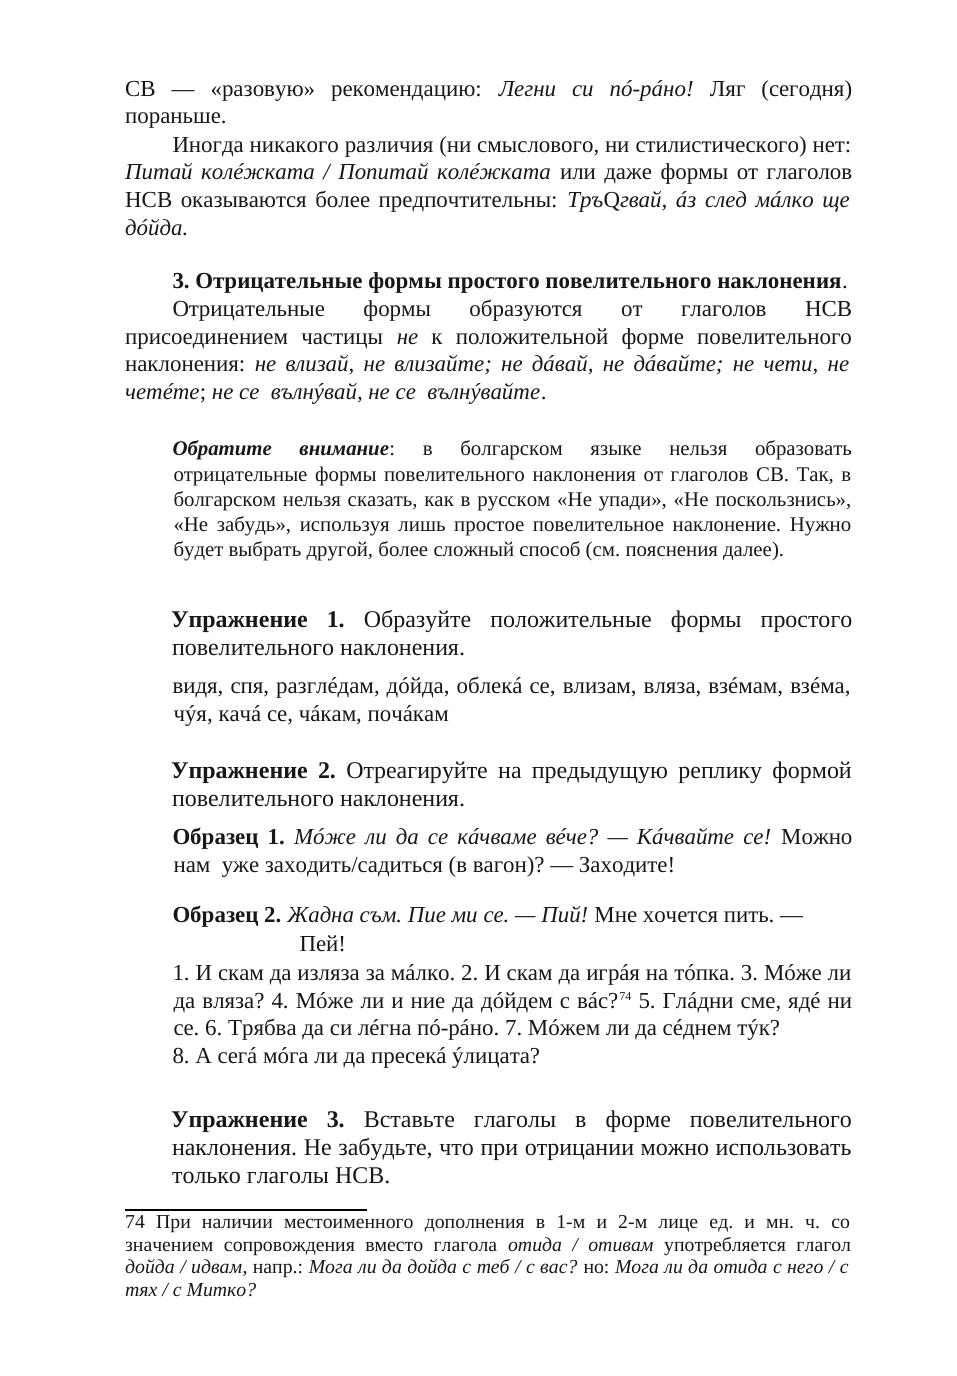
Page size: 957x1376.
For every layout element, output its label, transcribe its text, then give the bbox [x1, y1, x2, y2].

text Обратите внимание: в болгарском языке нельзя образовать отрицательные формы повелительного наклонения от глаголов СВ. Так, в болгарском нельзя сказать, как в русском «Не упади», «Не поскользнись», «Не забудь», используя лишь простое повелительное наклонение. Нужно будет выбрать другой, более сложный способ (см. пояснения далее). [172, 436, 852, 561]
text Отрицательные формы образуются от глаголов НСВ присоединением частицы не к положительной форме повелительного наклонения: не влизай, не влизайте; не дáвай, не дáвайте; не чети, не четéте; не се вълнýвай, не се вълнýвайте. [125, 295, 852, 404]
text Упражнение 1. Образуйте положительные формы простого повелительного наклонения. [171, 605, 852, 661]
text 8. А сегá мóга ли да пресекá ýлицата? [172, 1043, 852, 1069]
text СВ — «разовую» рекомендацию: Легни си пó-рáно! Ляг (сегодня) пораньше. [125, 75, 852, 129]
text видя, спя, разглéдам, дóйда, облекá се, влизам, вляза, взéмам, взéма, чýя, качá се, чáкам, почáкам [172, 672, 852, 726]
text Упражнение 2. Отреагируйте на предыдущую реплику формой повелительного наклонения. [171, 756, 852, 812]
text При наличии местоименного дополнения в 1-м и 2-м лице ед. и мн. ч. со значением сопровождения вместо глагола отида / отивам употребляется глагол дойда / идвам, напр.: Мога ли да дойда с теб / с вас? но: Мога ли да отида с него / с тях / с Митко? [125, 1210, 851, 1301]
text 3. Отрицательные формы простого повелительного наклонения. [125, 267, 853, 293]
text Образец 2. Жадна съм. Пие ми се. — Пий! Мне хочется пить. — [172, 901, 852, 928]
text 1. И скам да изляза за мáлко. 2. И скам да игрáя на тóпка. 3. Мóже ли да вляза? 4. Мóже ли и ние да дóйдем с вáс? 5. Глáдни сме, ядé ни се. 6. Трябва да си лéгна пó-рáно. 7. Мóжем ли да сéднем тýк? [172, 959, 852, 1041]
text Пей! [125, 929, 857, 957]
text Упражнение 3. Вставьте глаголы в форме повелительного наклонения. Не забудьте, что при отрицании можно использовать только глаголы НСВ. [171, 1105, 852, 1189]
text Образец 1. Мóже ли да се кáчваме вéче? — Кáчвайте се! Можно нам уже заходить/садиться (в вагон)? — Заходите! [172, 823, 852, 877]
text Иногда никакого различия (ни смыслового, ни стилистического) нет: Питай колéжката / Попитай колéжката или даже формы от глаголов НСВ оказываются более предпочтительны: ТръQгвай, áз след мáлко ще дóйда. [125, 131, 852, 240]
